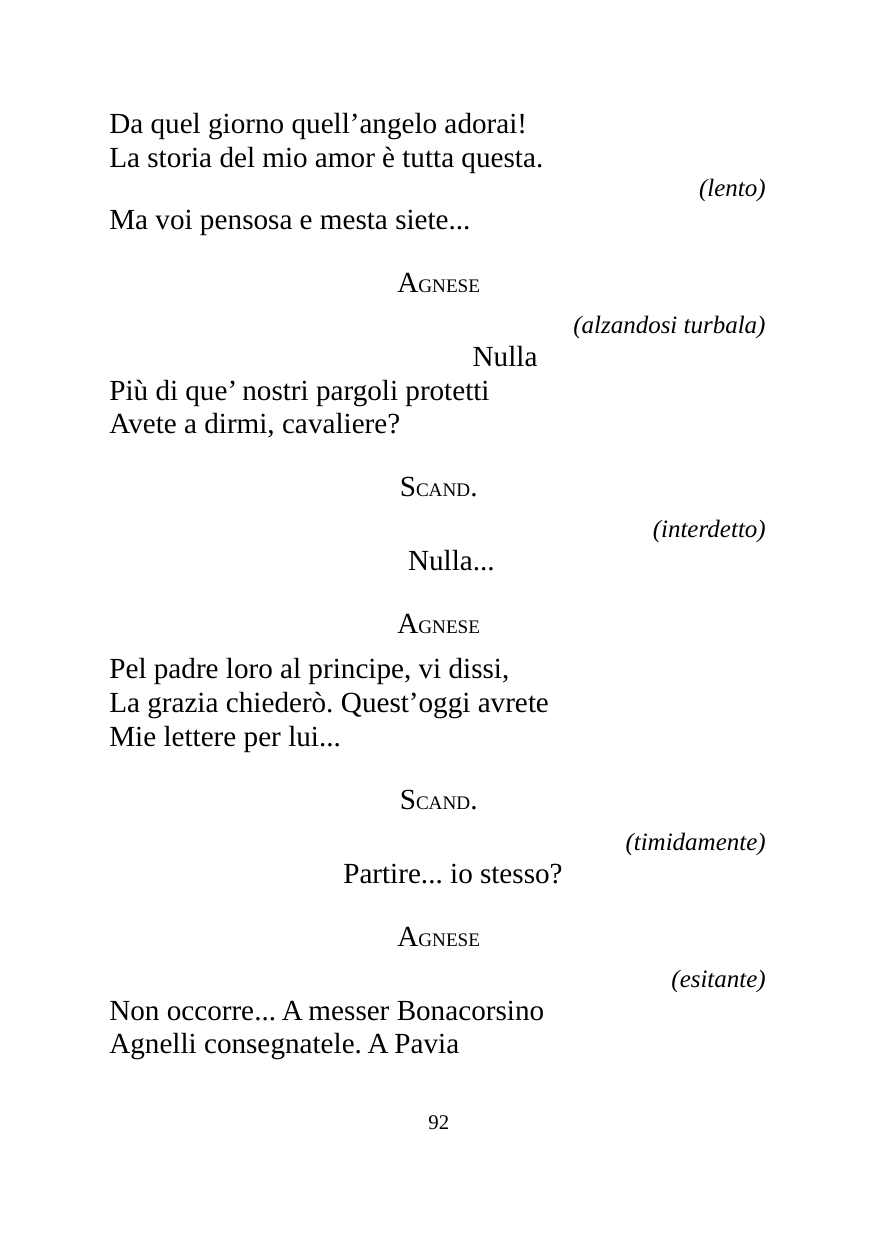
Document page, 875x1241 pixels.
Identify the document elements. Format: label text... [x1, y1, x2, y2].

text Non occorre... A messer Bonacorsino [109, 993, 768, 1026]
text Agnese [109, 606, 768, 640]
text Pel padre loro al principe, vi dissi, [109, 652, 768, 685]
text (lento) [404, 173, 768, 202]
text Avete a dirmi, cavaliere? [109, 406, 768, 440]
text Ma voi pensosa e mesta siete... [109, 202, 768, 236]
text Scand. [109, 469, 768, 503]
text Nulla... [408, 543, 768, 577]
text Più di que’ nostri pargoli protetti [109, 373, 768, 406]
text Partire... io stesso? [343, 856, 768, 889]
text La storia del mio amor è tutta questa. [109, 140, 768, 173]
text Nulla [472, 339, 768, 373]
text Agnese [109, 919, 768, 952]
text (alzandosi turbala) [404, 310, 768, 339]
text (esitante) [404, 964, 768, 993]
text Da quel giorno quell’angelo adorai! [109, 106, 768, 140]
text La grazia chiederò. Quest’oggi avrete [109, 685, 768, 719]
text Agnelli consegnatele. A Pavia [109, 1026, 768, 1060]
text (interdetto) [404, 514, 768, 543]
text Scand. [109, 782, 768, 815]
text (timidamente) [404, 827, 768, 856]
text Mie lettere per lui... [109, 719, 768, 752]
text Agnese [109, 265, 768, 299]
